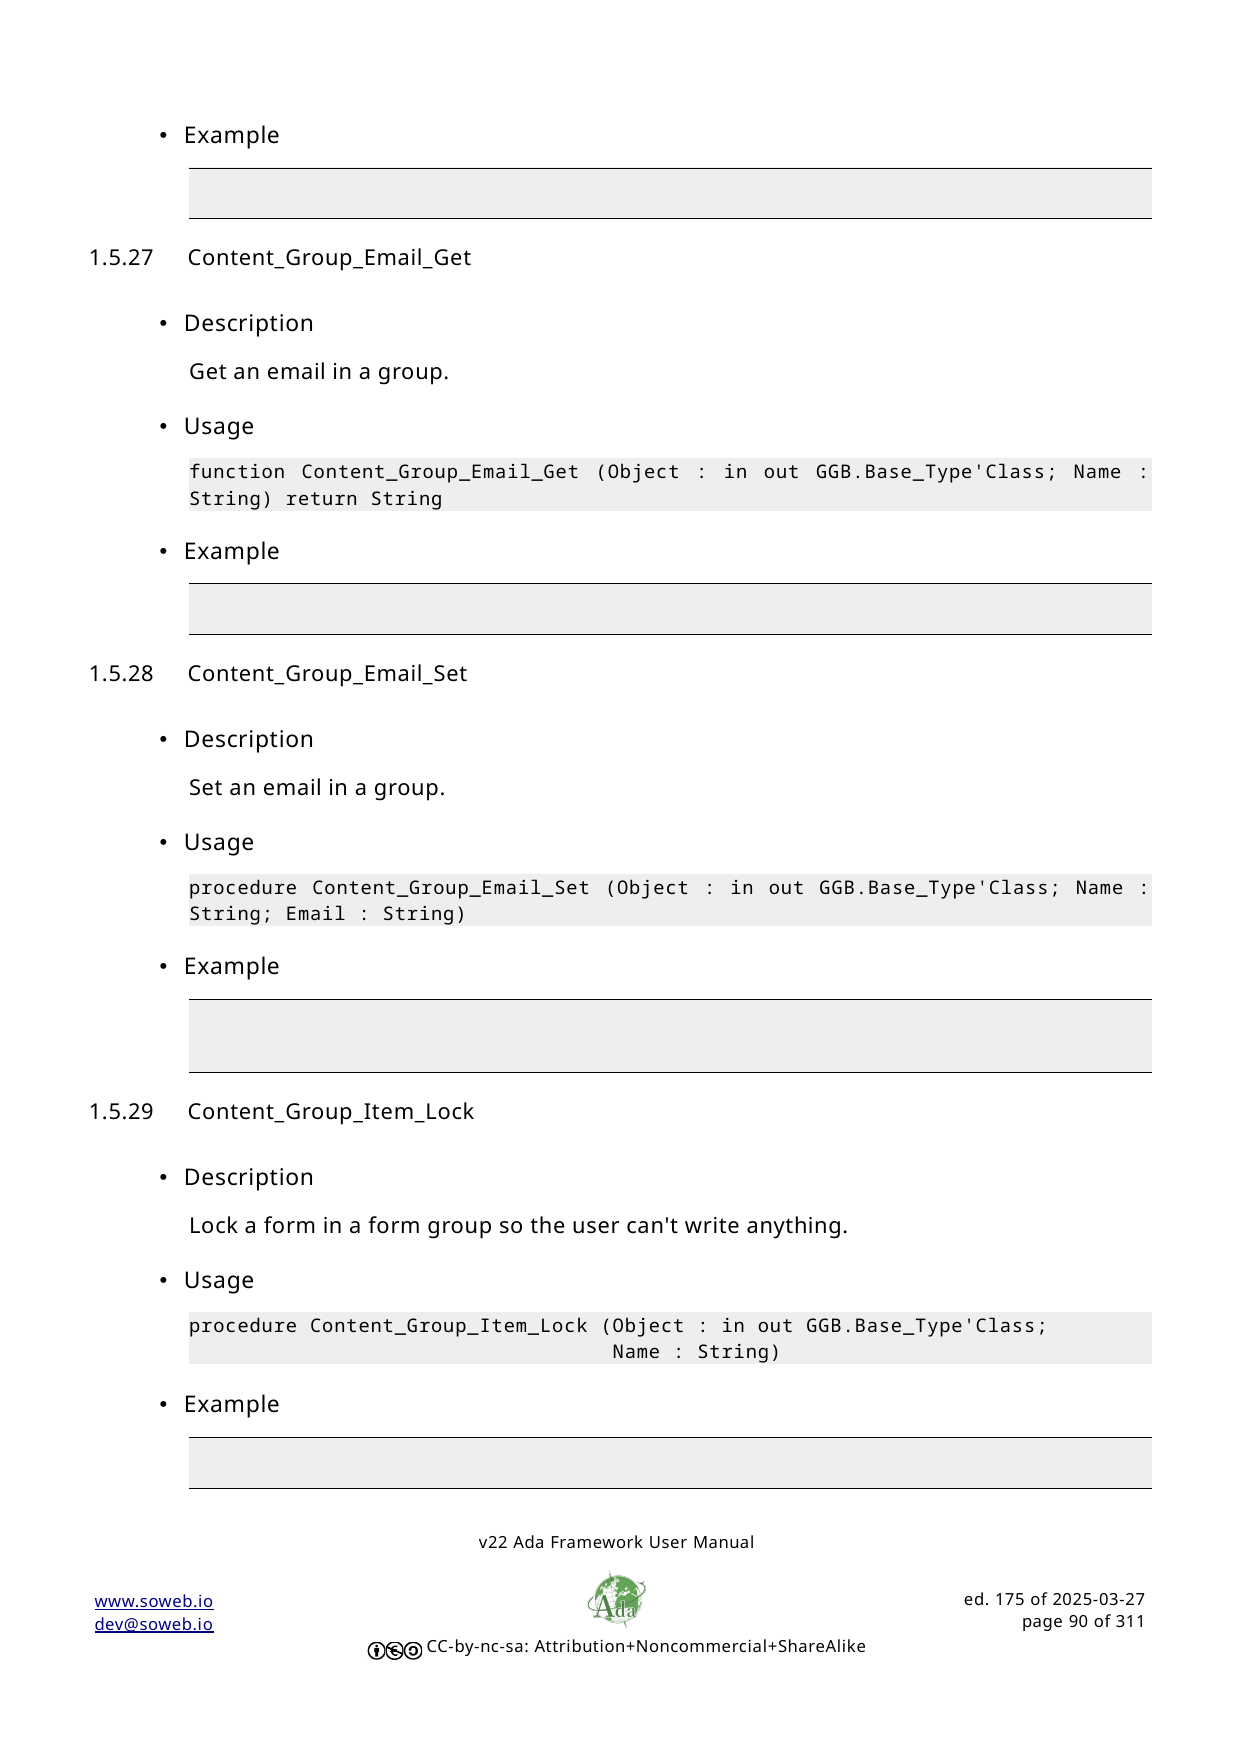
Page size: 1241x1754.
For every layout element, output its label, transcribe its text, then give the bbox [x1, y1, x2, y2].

subtitle Example [159, 118, 1152, 150]
subtitle Description [159, 722, 1152, 754]
subtitle Usage [159, 825, 1152, 856]
text Set an email in a group. [189, 771, 1152, 801]
subtitle Example [159, 950, 1152, 981]
subtitle Content_Group_Email_Set [88, 658, 1152, 699]
picture [587, 1570, 646, 1629]
subtitle Example [159, 534, 1152, 565]
text procedure Content_Group_Email_Set (Object : in out GGB.Base_Type'Class; Name : String; Email : String) [189, 874, 1152, 926]
subtitle Content_Group_Email_Get [88, 242, 1152, 283]
subtitle Description [159, 307, 1152, 338]
text Lock a form in a form group so the user can't write anything. [189, 1209, 1152, 1239]
text procedure Content_Group_Item_Lock (Object : in out GGB.Base_Type'Class; Name : String) [189, 1312, 1152, 1364]
subtitle Usage [159, 1263, 1152, 1294]
subtitle Usage [159, 409, 1152, 441]
text Get an email in a group. [189, 356, 1152, 386]
text function Content_Group_Email_Get (Object : in out GGB.Base_Type'Class; Name : String) return String [189, 458, 1152, 511]
subtitle Example [159, 1388, 1152, 1419]
picture [367, 1642, 423, 1660]
subtitle Content_Group_Item_Lock [88, 1096, 1152, 1137]
subtitle Description [159, 1161, 1152, 1192]
